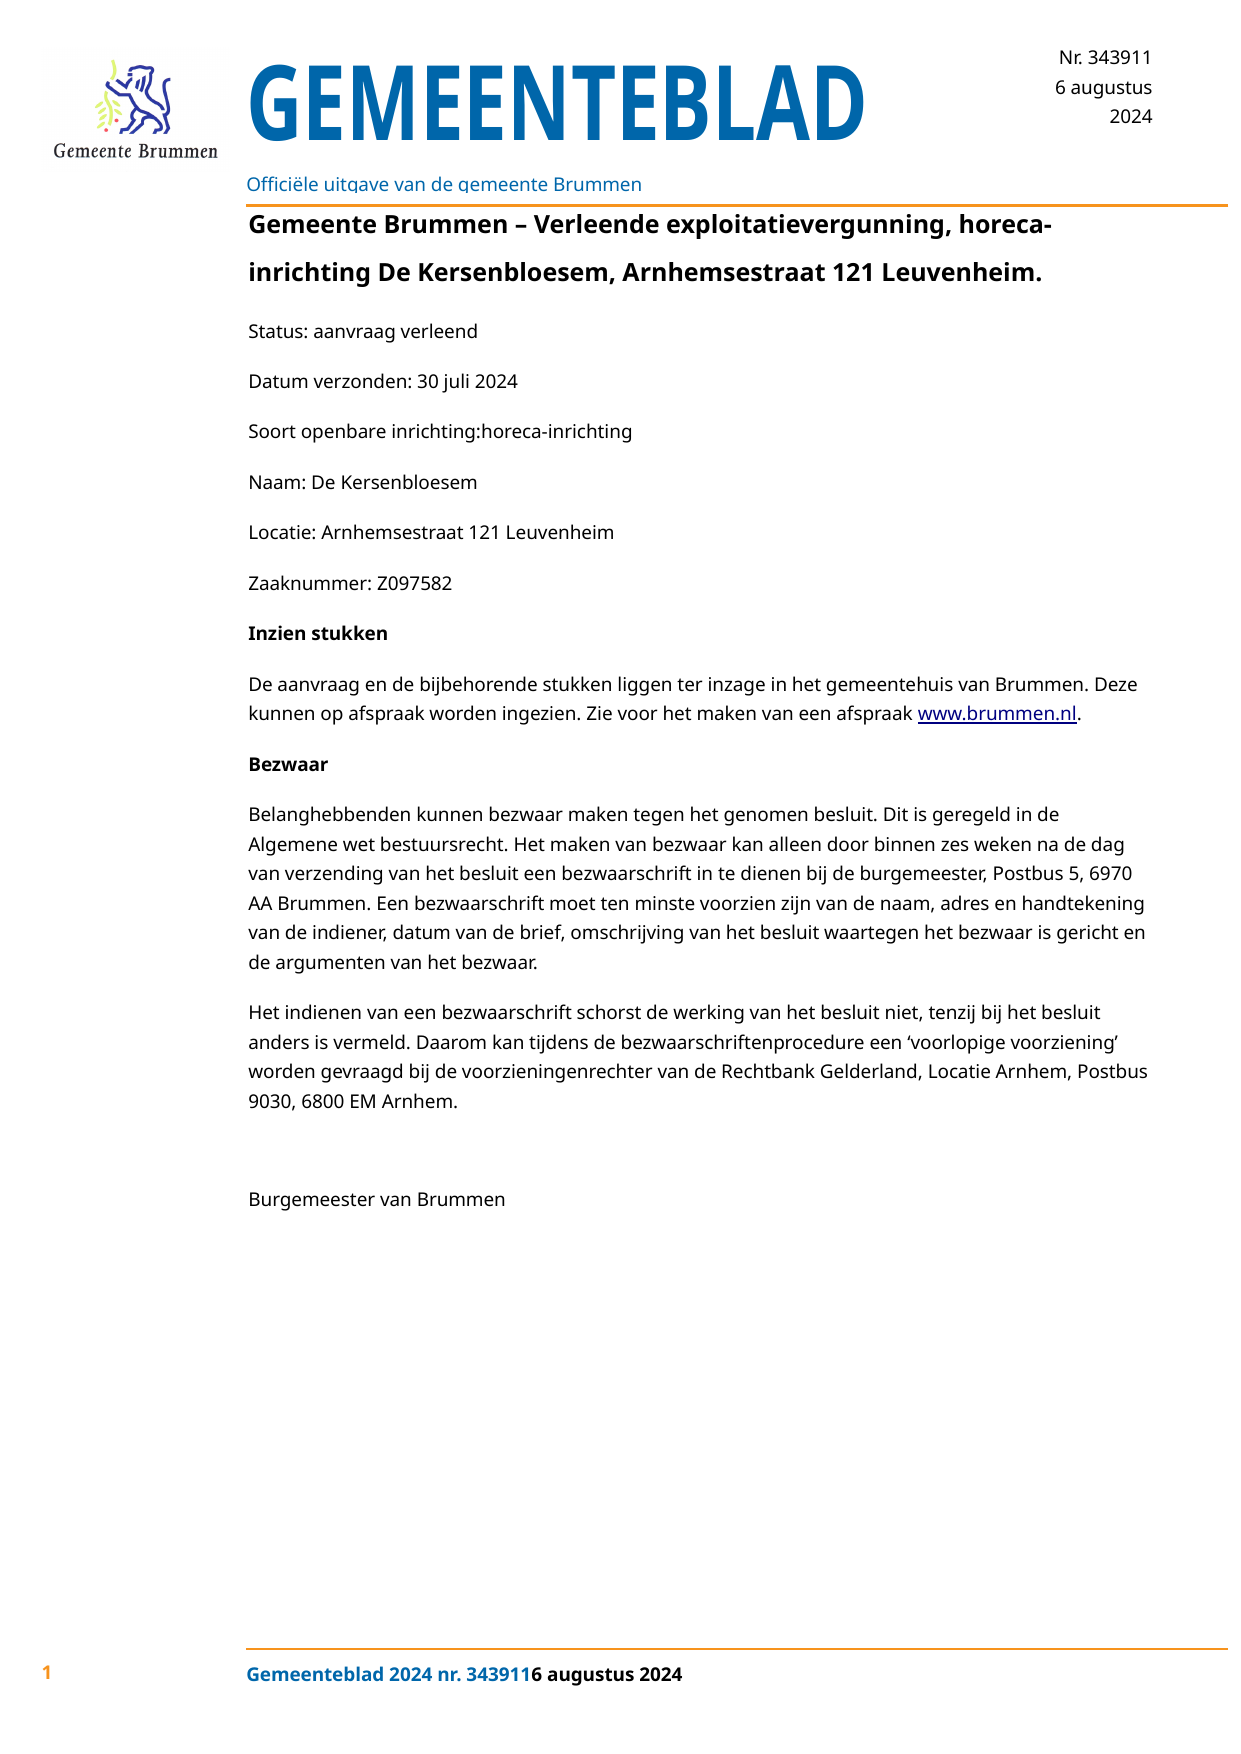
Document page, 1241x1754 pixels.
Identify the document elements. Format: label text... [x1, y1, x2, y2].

text Locatie: Arnhemsestraat 121 Leuvenheim [248, 519, 1152, 545]
text Belanghebbenden kunnen bezwaar maken tegen het genomen besluit. Dit is geregeld in de Algemene wet bestuursrecht. Het maken van bezwaar kan alleen door binnen zes weken na de dag van verzending van het besluit een bezwaarschrift in te dienen bij de burgemeester, Postbus 5, 6970 AA Brummen. Een bezwaarschrift moet ten minste voorzien zijn van de naam, adres en handtekening van de indiener, datum van de brief, omschrijving van het besluit waartegen het bezwaar is gericht en de argumenten van het bezwaar. [248, 801, 1152, 975]
text De aanvraag en de bijbehorende stukken liggen ter inzage in het gemeentehuis van Brummen. Deze kunnen op afspraak worden ingezien. Zie voor het maken van een afspraak www.brummen.nl. [248, 671, 1152, 726]
text Het indienen van een bezwaarschrift schorst de werking van het besluit niet, tenzij bij het besluit anders is vermeld. Daarom kan tijdens de bezwaarschriftenprocedure een ‘voorlopige voorziening’ worden gevraagd bij de voorzieningenrechter van de Rechtbank Gelderland, Locatie Arnhem, Postbus 9030, 6800 EM Arnhem. [248, 999, 1152, 1114]
text Soort openbare inrichting:horeca-inrichting [248, 419, 1152, 444]
text Bezwaar [248, 751, 1152, 777]
text Datum verzonden: 30 juli 2024 [248, 368, 1152, 394]
text Gemeente Brummen – Verleende exploitatievergunning, horeca-inrichting De Kersenbloesem, Arnhemsestraat 121 Leuvenheim. [248, 207, 1152, 288]
text Inzien stukken [248, 620, 1152, 646]
text Status: aanvraag verleend [248, 318, 1152, 344]
picture [41, 47, 231, 172]
text Naam: De Kersenbloesem [248, 469, 1152, 495]
text Zaaknummer: Z097582 [248, 570, 1152, 596]
text Burgemeester van Brummen [248, 1187, 1152, 1212]
